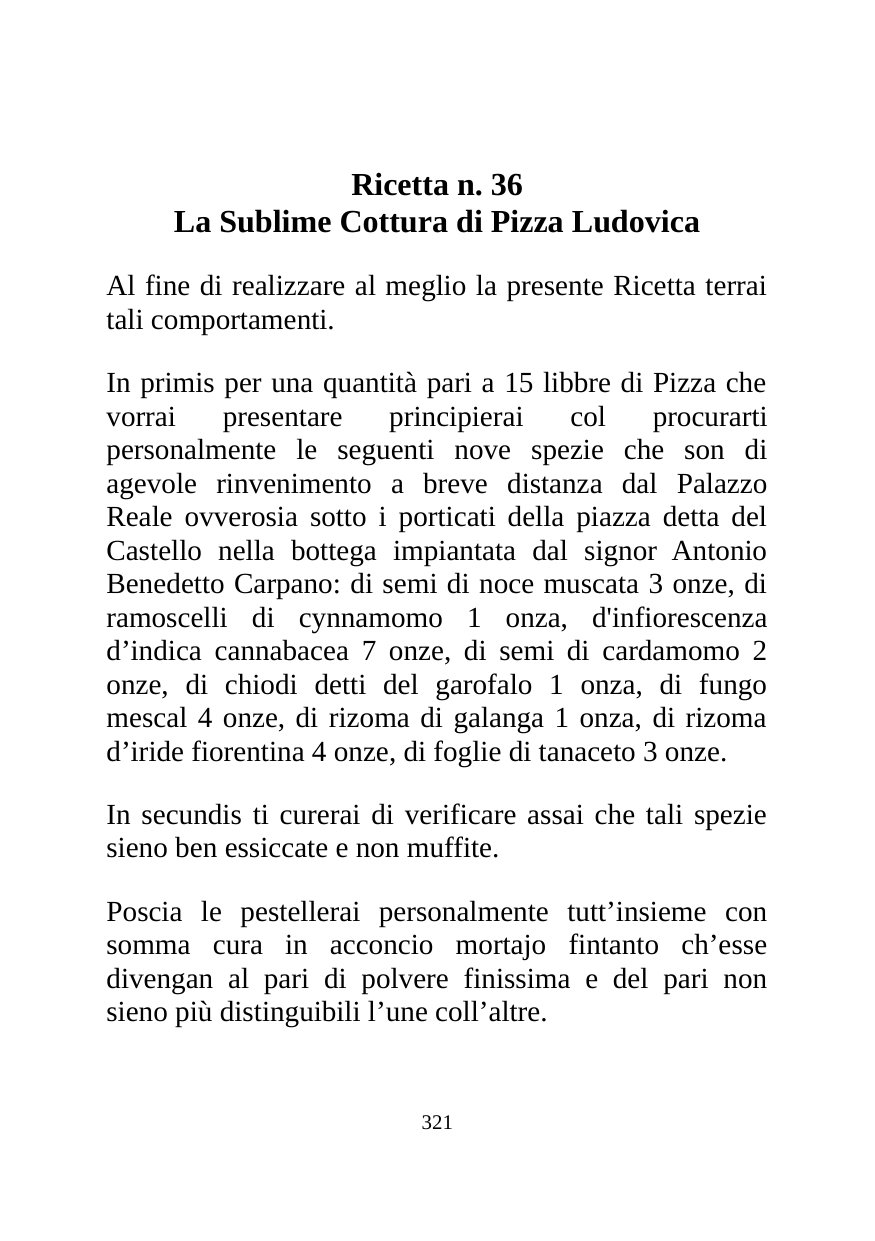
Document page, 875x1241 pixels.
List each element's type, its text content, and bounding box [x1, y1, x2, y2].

text In secundis ti curerai di verificare assai che tali spezie sieno ben essiccate e non muffite. [106, 797, 768, 864]
subtitle Ricetta n. 36 La Sublime Cottura di Pizza Ludovica [106, 165, 768, 239]
text Poscia le pestellerai personalmente tutt’insieme con somma cura in acconcio mortajo fintanto ch’esse divengan al pari di polvere finissima e del pari non sieno più distinguibili l’une coll’altre. [106, 894, 768, 1028]
text Al fine di realizzare al meglio la presente Ricetta terrai tali comportamenti. [106, 268, 768, 336]
text In primis per una quantità pari a 15 libbre di Pizza che vorrai presentare principierai col procurarti personalmente le seguenti nove spezie che son di agevole rinvenimento a breve distanza dal Palazzo Reale ovverosia sotto i porticati della piazza detta del Castello nella bottega impiantata dal signor Antonio Benedetto Carpano: di semi di noce muscata 3 onze, di ramoscelli di cynnamomo 1 onza, d'infiorescenza d’indica cannabacea 7 onze, di semi di cardamomo 2 onze, di chiodi detti del garofalo 1 onza, di fungo mescal 4 onze, di rizoma di galanga 1 onza, di rizoma d’iride fiorentina 4 onze, di foglie di tanaceto 3 onze. [106, 365, 768, 768]
